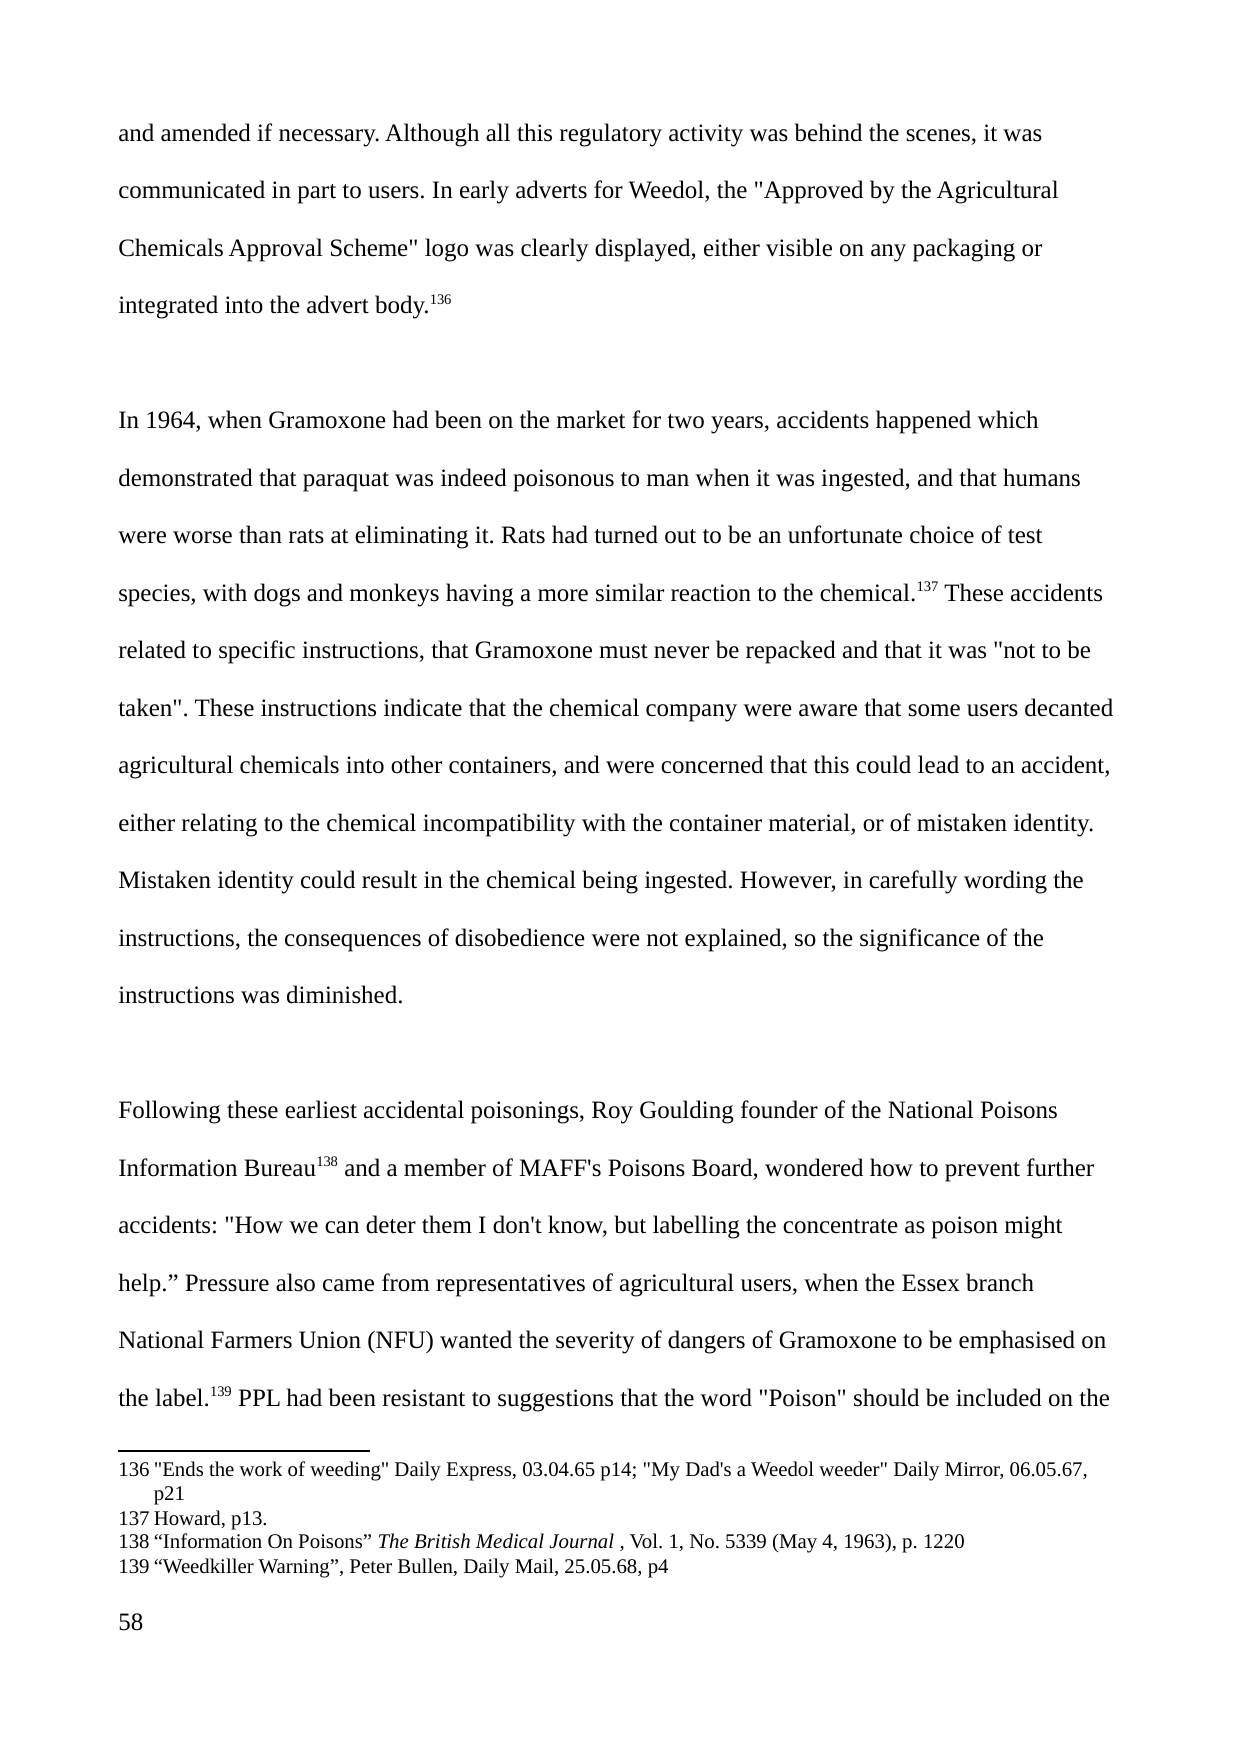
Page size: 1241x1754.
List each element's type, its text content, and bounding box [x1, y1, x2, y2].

text and amended if necessary. Although all this regulatory activity was behind the scenes, it was communicated in part to users. In early adverts for Weedol, the "Approved by the Agricultural Chemicals Approval Scheme" logo was clearly displayed, either visible on any packaging or integrated into the advert body. [118, 118, 1122, 319]
text “Weedkiller Warning”, Peter Bullen, Daily Mail, 25.05.68, p4 [118, 1553, 1122, 1578]
text Howard, p13. [118, 1505, 1122, 1529]
text "Ends the work of weeding" Daily Express, 03.04.65 p14; "My Dad's a Weedol weeder" Daily Mirror, 06.05.67, p21 [118, 1457, 1122, 1505]
text In 1964, when Gramoxone had been on the market for two years, accidents happened which demonstrated that paraquat was indeed poisonous to man when it was ingested, and that humans were worse than rats at eliminating it. Rats had turned out to be an unfortunate choice of test species, with dogs and monkeys having a more similar reaction to the chemical. These accidents related to specific instructions, that Gramoxone must never be repacked and that it was "not to be taken". These instructions indicate that the chemical company were aware that some users decanted agricultural chemicals into other containers, and were concerned that this could lead to an accident, either relating to the chemical incompatibility with the container material, or of mistaken identity. Mistaken identity could result in the chemical being ingested. However, in carefully wording the instructions, the consequences of disobedience were not explained, so the significance of the instructions was diminished. [118, 406, 1122, 1009]
text “Information On Poisons” The British Medical Journal , Vol. 1, No. 5339 (May 4, 1963), p. 1220 [118, 1529, 1122, 1553]
text Following these earliest accidental poisonings, Roy Goulding founder of the National Poisons Information Bureau and a member of MAFF's Poisons Board, wondered how to prevent further accidents: "How we can deter them I don't know, but labelling the concentrate as poison might help.” Pressure also came from representatives of agricultural users, when the Essex branch National Farmers Union (NFU) wanted the severity of dangers of Gramoxone to be emphasised on the label. PPL had been resistant to suggestions that the word "Poison" should be included on the [118, 1096, 1122, 1412]
